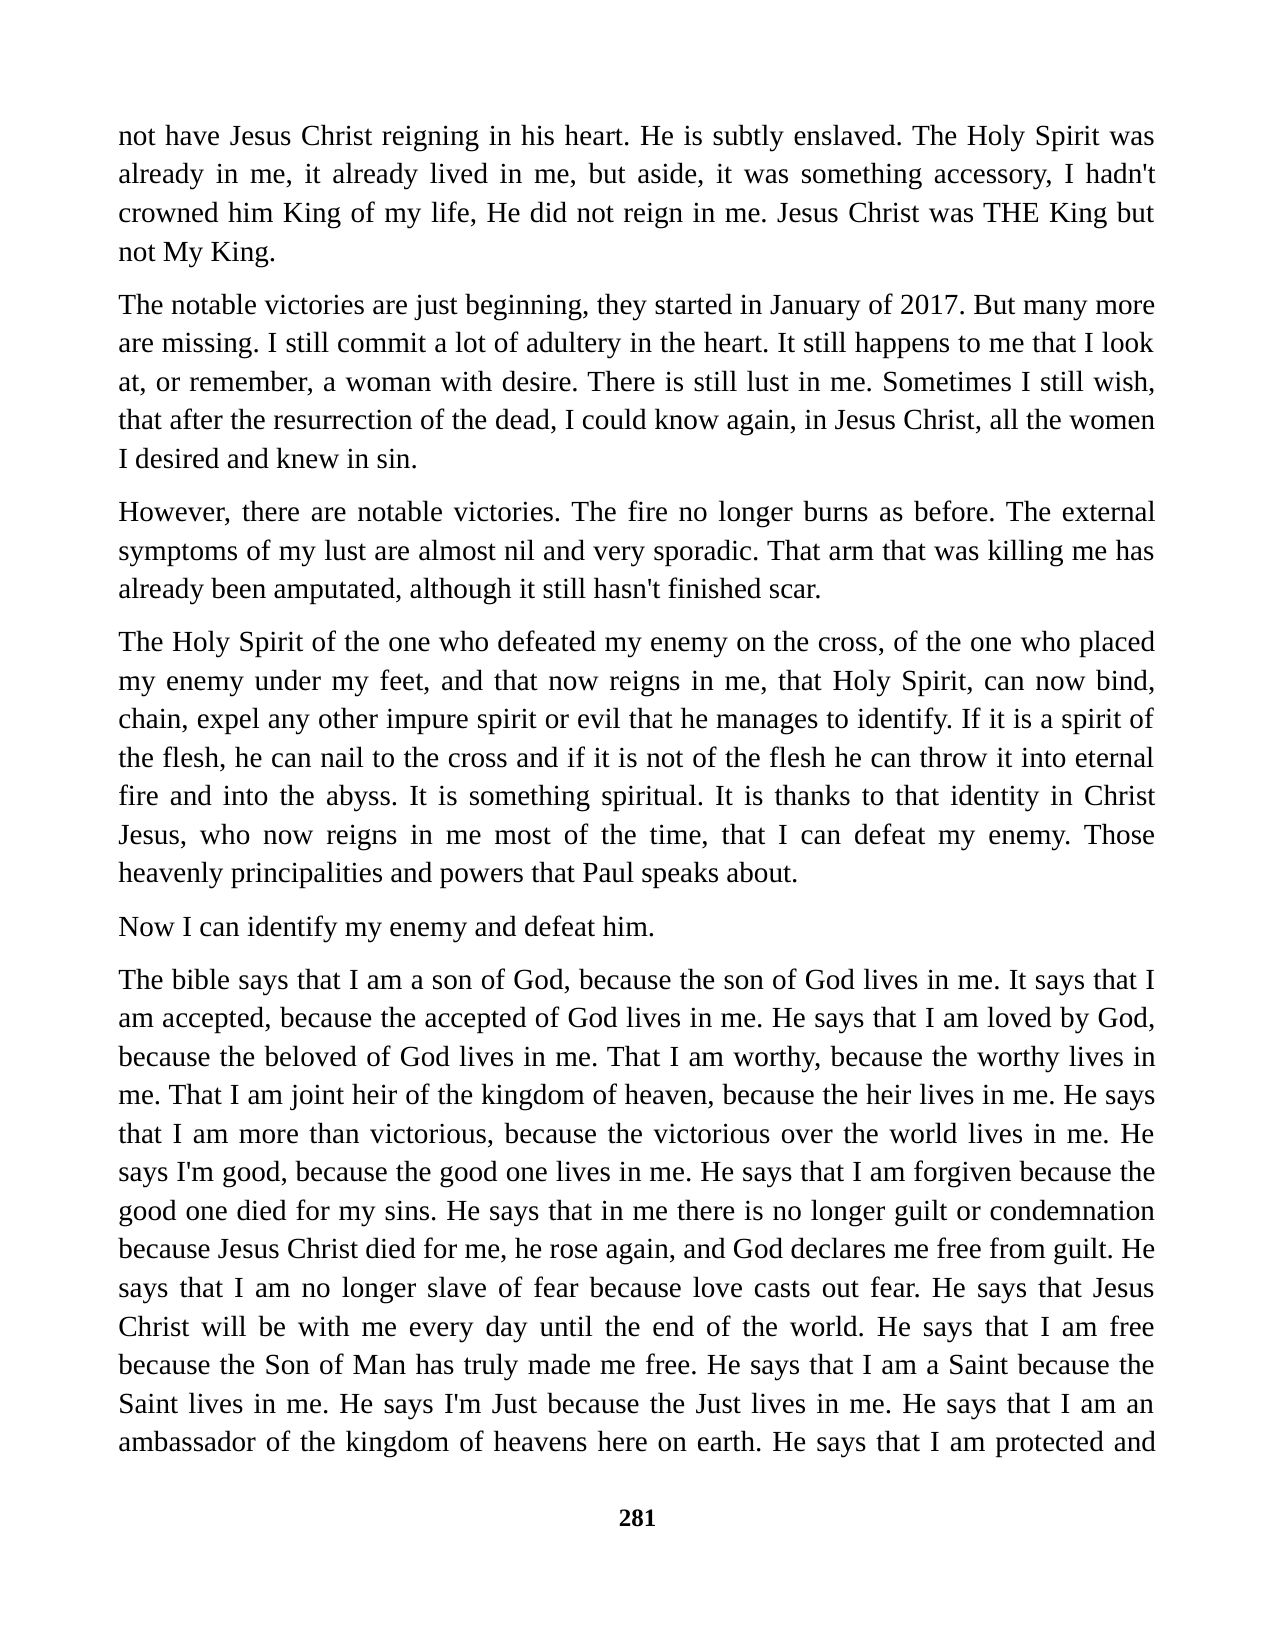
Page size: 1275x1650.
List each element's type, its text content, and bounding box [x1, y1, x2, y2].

text Now I can identify my enemy and defeat him. [118, 909, 1157, 942]
text The Holy Spirit of the one who defeated my enemy on the cross, of the one who placed my enemy under my feet, and that now reigns in me, that Holy Spirit, can now bind, chain, expel any other impure spirit or evil that he manages to identify. If it is a spirit of the flesh, he can nail to the cross and if it is not of the flesh he can throw it into eternal fire and into the abyss. It is something spiritual. It is thanks to that identity in Christ Jesus, who now reigns in me most of the time, that I can defeat my enemy. Those heavenly principalities and powers that Paul speaks about. [118, 624, 1157, 889]
text However, there are notable victories. The fire no longer burns as before. The external symptoms of my lust are almost nil and very sporadic. That arm that was killing me has already been amputated, although it still hasn't finished scar. [118, 494, 1157, 605]
text The notable victories are just beginning, they started in January of 2017. But many more are missing. I still commit a lot of adultery in the heart. It still happens to me that I look at, or remember, a woman with desire. There is still lust in me. Sometimes I still wish, that after the resurrection of the dead, I could know again, in Jesus Christ, all the women I desired and knew in sin. [118, 287, 1157, 474]
text not have Jesus Christ reigning in his heart. He is subtly enslaved. The Holy Spirit was already in me, it already lived in me, but aside, it was something accessory, I hadn't crowned him King of my life, He did not reign in me. Jesus Christ was THE King but not My King. [118, 118, 1157, 267]
text The bible says that I am a son of God, because the son of God lives in me. It says that I am accepted, because the accepted of God lives in me. He says that I am loved by God, because the beloved of God lives in me. That I am worthy, because the worthy lives in me. That I am joint heir of the kingdom of heaven, because the heir lives in me. He says that I am more than victorious, because the victorious over the world lives in me. He says I'm good, because the good one lives in me. He says that I am forgiven because the good one died for my sins. He says that in me there is no longer guilt or condemnation because Jesus Christ died for me, he rose again, and God declares me free from guilt. He says that I am no longer slave of fear because love casts out fear. He says that Jesus Christ will be with me every day until the end of the world. He says that I am free because the Son of Man has truly made me free. He says that I am a Saint because the Saint lives in me. He says I'm Just because the Just lives in me. He says that I am an ambassador of the kingdom of heavens here on earth. He says that I am protected and [118, 962, 1157, 1458]
